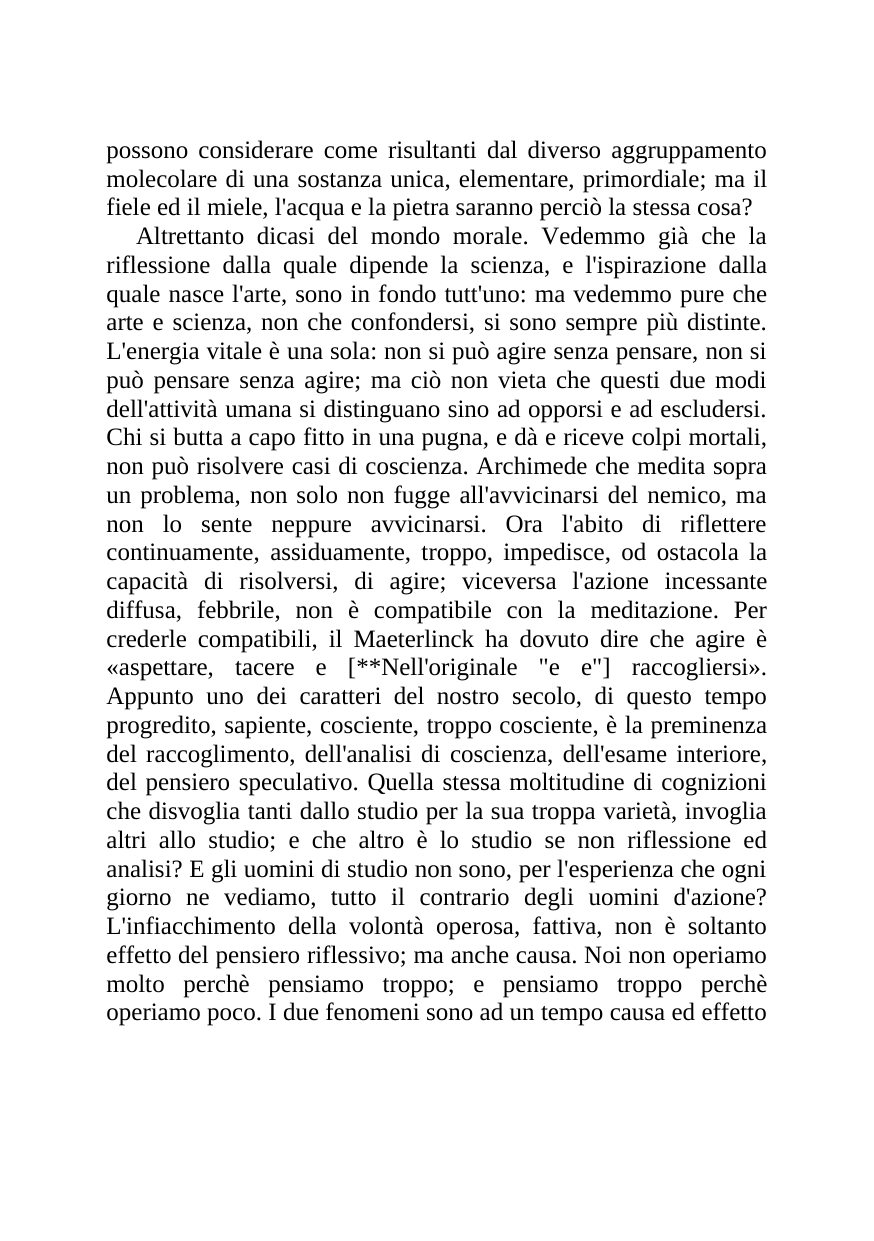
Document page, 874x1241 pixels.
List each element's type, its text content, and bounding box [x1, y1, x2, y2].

text Altrettanto dicasi del mondo morale. Vedemmo già che la riflessione dalla quale dipende la scienza, e l'ispirazione dalla quale nasce l'arte, sono in fondo tutt'uno: ma vedemmo pure che arte e scienza, non che confondersi, si sono sempre più distinte. L'energia vitale è una sola: non si può agire senza pensare, non si può pensare senza agire; ma ciò non vieta che questi due modi dell'attività umana si distinguano sino ad opporsi e ad escludersi. Chi si butta a capo fitto in una pugna, e dà e riceve colpi mortali, non può risolvere casi di coscienza. Archimede che medita sopra un problema, non solo non fugge all'avvicinarsi del nemico, ma non lo sente neppure avvicinarsi. Ora l'abito di riflettere continuamente, assiduamente, troppo, impedisce, od ostacola la capacità di risolversi, di agire; viceversa l'azione incessante diffusa, febbrile, non è compatibile con la meditazione. Per crederle compatibili, il Maeterlinck ha dovuto dire che agire è «aspettare, tacere e [**Nell'originale "e e"] raccogliersi». Appunto uno dei caratteri del nostro secolo, di questo tempo progredito, sapiente, cosciente, troppo cosciente, è la preminenza del raccoglimento, dell'analisi di coscienza, dell'esame interiore, del pensiero speculativo. Quella stessa moltitudine di cognizioni che disvoglia tanti dallo studio per la sua troppa varietà, invoglia altri allo studio; e che altro è lo studio se non riflessione ed analisi? E gli uomini di studio non sono, per l'esperienza che ogni giorno ne vediamo, tutto il contrario degli uomini d'azione? L'infiacchimento della volontà operosa, fattiva, non è soltanto effetto del pensiero riflessivo; ma anche causa. Noi non operiamo molto perchè pensiamo troppo; e pensiamo troppo perchè operiamo poco. I due fenomeni sono ad un tempo causa ed effetto [106, 221, 768, 1026]
text possono considerare come risultanti dal diverso aggruppamento molecolare di una sostanza unica, elementare, primordiale; ma il fiele ed il miele, l'acqua e la pietra saranno perciò la stessa cosa? [106, 135, 768, 221]
